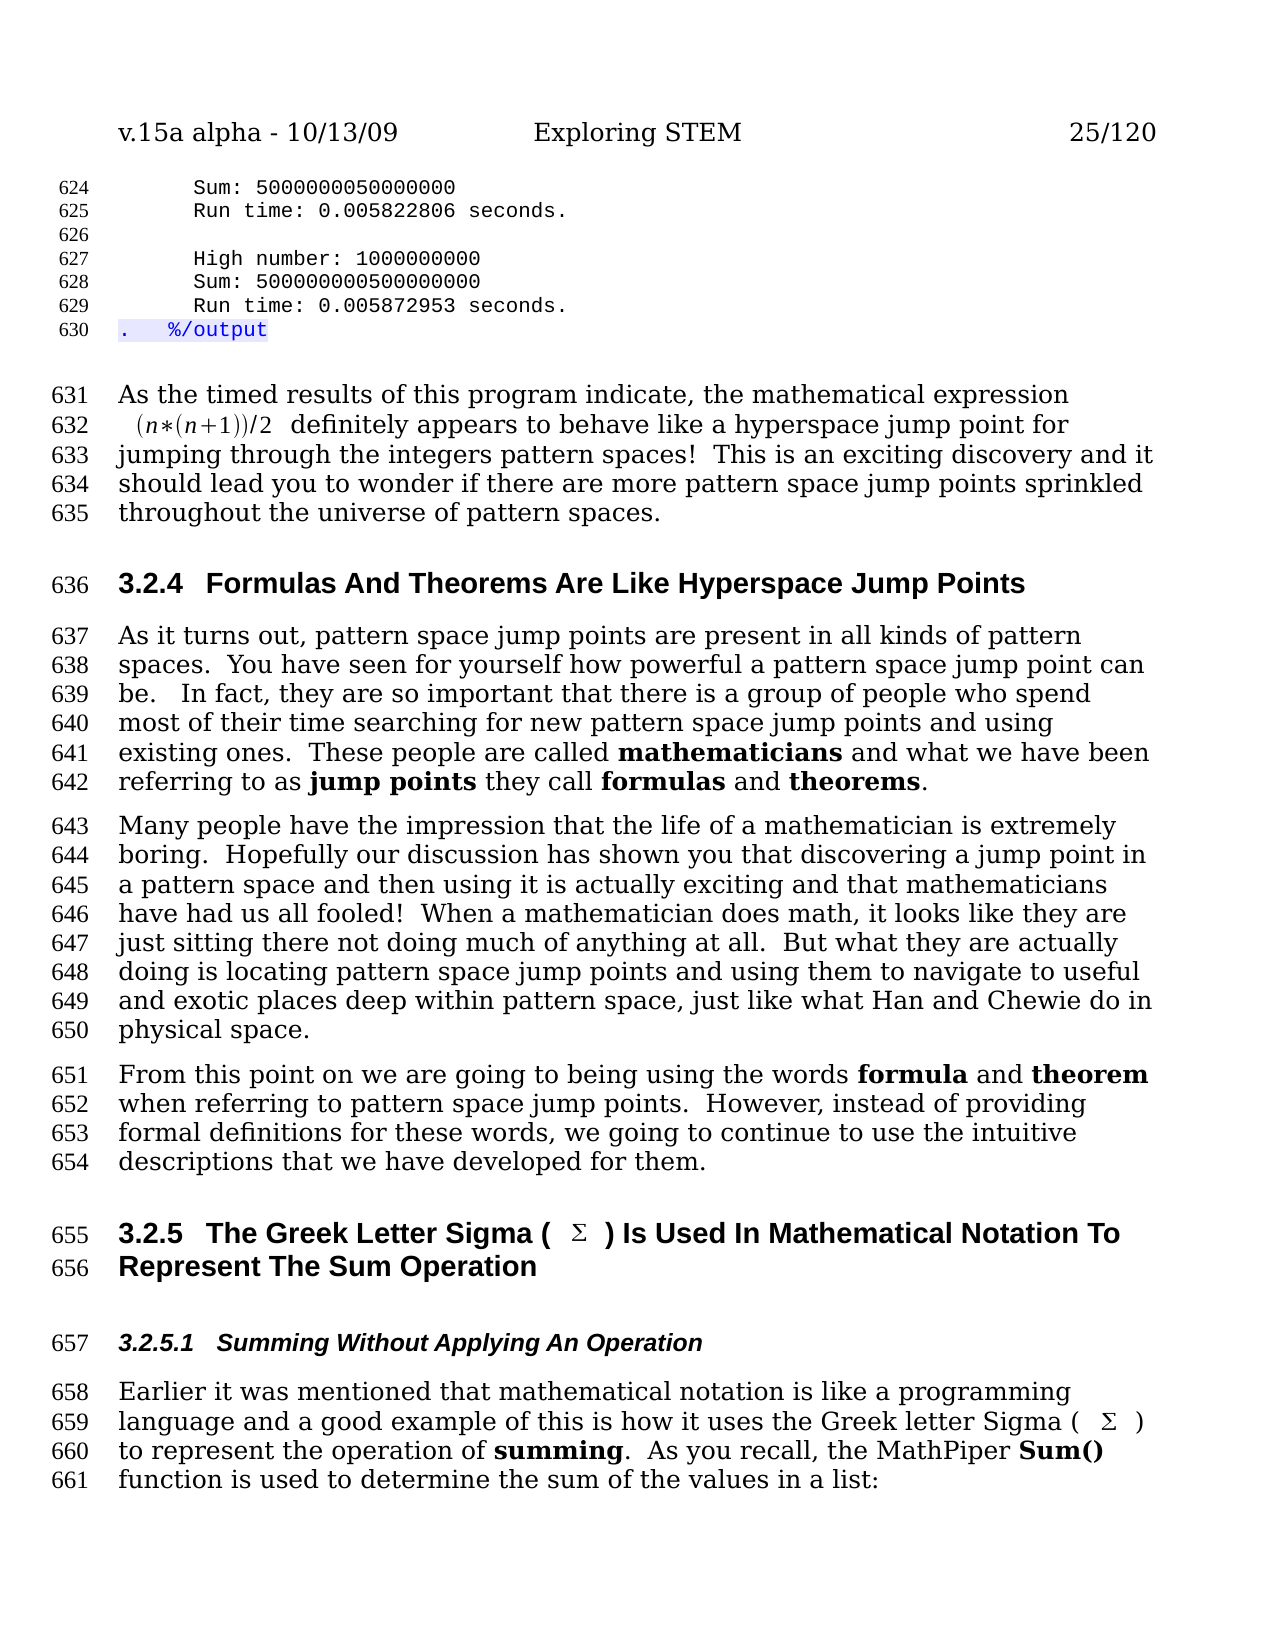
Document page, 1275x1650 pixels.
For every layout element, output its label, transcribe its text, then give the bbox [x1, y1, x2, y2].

subtitle The Greek Letter Sigma () Is Used In Mathematical Notation To Represent The Sum Operation [118, 1216, 1157, 1283]
subtitle Summing Without Applying An Operation [118, 1328, 1157, 1356]
text Sum: 500000000500000000 [118, 271, 1157, 295]
text . %/output [118, 319, 1157, 342]
text Sum: 5000000050000000 [118, 177, 1157, 200]
text Many people have the impression that the life of a mathematician is extremely boring. Hopefully our discussion has shown you that discovering a jump point in a pattern space and then using it is actually exciting and that mathematicians have had us all fooled! When a mathematician does math, it looks like they are just sitting there not doing much of anything at all. But what they are actually doing is locating pattern space jump points and using them to navigate to useful and exotic places deep within pattern space, just like what Han and Chewie do in physical space. [118, 811, 1157, 1045]
text From this point on we are going to being using the words formula and theorem when referring to pattern space jump points. However, instead of providing formal definitions for these words, we going to continue to use the intuitive descriptions that we have developed for them. [118, 1060, 1157, 1177]
text Run time: 0.005872953 seconds. [118, 295, 1157, 319]
text Run time: 0.005822806 seconds. [118, 200, 1157, 224]
subtitle Formulas And Theorems Are Like Hyperspace Jump Points [118, 567, 1157, 600]
text Earlier it was mentioned that mathematical notation is like a programming language and a good example of this is how it uses the Greek letter Sigma () to represent the operation of summing. As you recall, the MathPiper Sum() function is used to determine the sum of the values in a list: [118, 1377, 1157, 1495]
text High number: 1000000000 [118, 248, 1157, 271]
text As the timed results of this program indicate, the mathematical expressiondefinitely appears to behave like a hyperspace jump point for jumping through the integers pattern spaces! This is an exciting discovery and it should lead you to wonder if there are more pattern space jump points sprinkled throughout the universe of pattern spaces. [118, 381, 1157, 527]
text As it turns out, pattern space jump points are present in all kinds of pattern spaces. You have seen for yourself how powerful a pattern space jump point can be. In fact, they are so important that there is a group of people who spend most of their time searching for new pattern space jump points and using existing ones. These people are called mathematicians and what we have been referring to as jump points they call formulas and theorems. [118, 621, 1157, 796]
